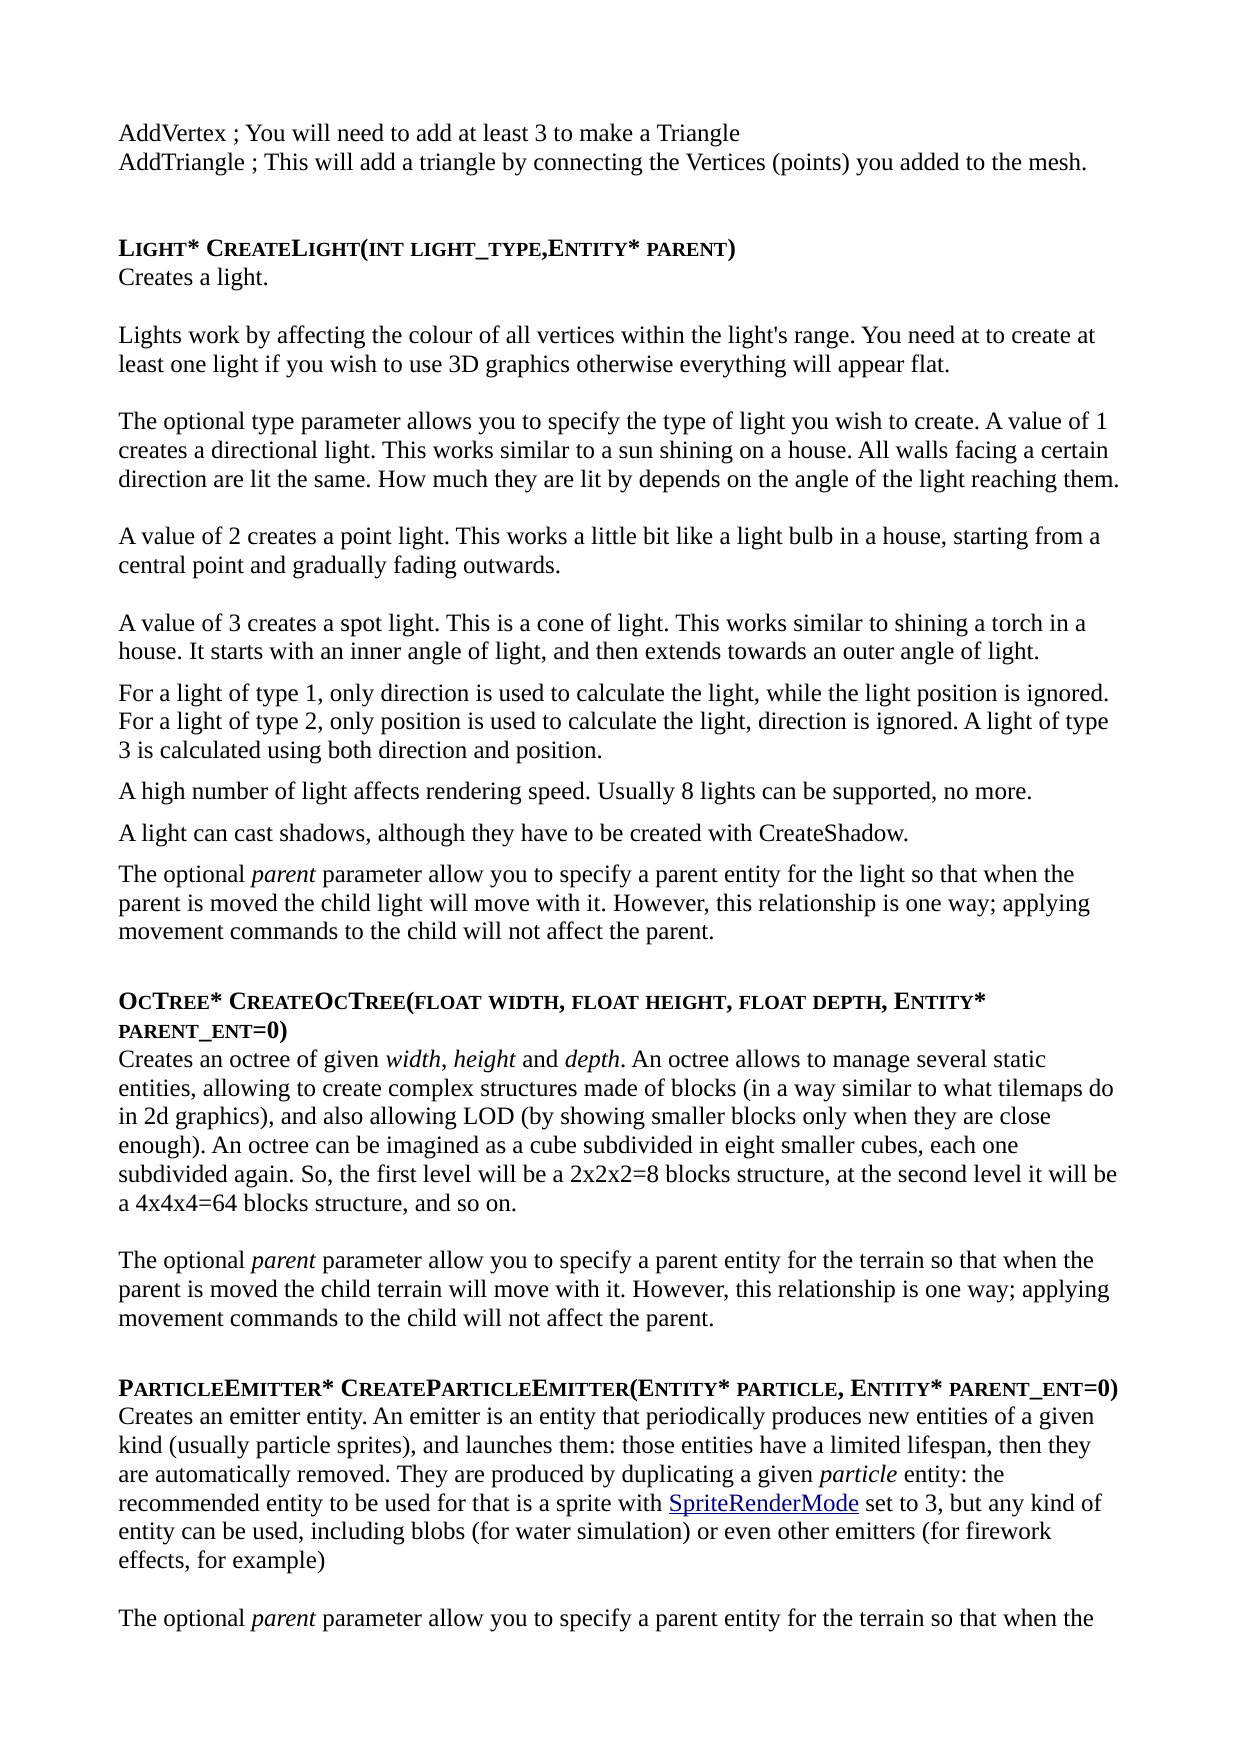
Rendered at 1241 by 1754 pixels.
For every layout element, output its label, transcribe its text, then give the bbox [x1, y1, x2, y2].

text The optional parent parameter allow you to specify a parent entity for the light so that when the parent is moved the child light will move with it. However, this relationship is one way; applying movement commands to the child will not affect the parent. [118, 859, 1122, 945]
text ParticleEmitter* CreateParticleEmitter(Entity* particle, Entity* parent_ent=0) [118, 1373, 1122, 1401]
text The optional parent parameter allow you to specify a parent entity for the terrain so that when the [118, 1603, 1122, 1631]
text For a light of type 1, only direction is used to calculate the light, while the light position is ignored. For a light of type 2, only position is used to calculate the light, direction is ignored. A light of type 3 is calculated using both direction and position. [118, 678, 1122, 764]
text Light* CreateLight(int light_type,Entity* parent) [118, 233, 1122, 262]
text Creates a light. [118, 262, 1122, 291]
text Creates an emitter entity. An emitter is an entity that periodically produces new entities of a given kind (usually particle sprites), and launches them: those entities have a limited lifespan, then they are automatically removed. They are produced by duplicating a given particle entity: the recommended entity to be used for that is a sprite with SpriteRenderMode set to 3, but any kind of entity can be used, including blobs (for water simulation) or even other emitters (for firework effects, for example) [118, 1401, 1122, 1574]
text OcTree* CreateOcTree(float width, float height, float depth, Entity* parent_ent=0) [118, 986, 1122, 1044]
text AddVertex ; You will need to add at least 3 to make a Triangle AddTriangle ; This will add a triangle by connecting the Vertices (points) you added to the mesh. [118, 118, 1122, 176]
text Lights work by affecting the colour of all vertices within the light's range. You need at to create at least one light if you wish to use 3D graphics otherwise everything will appear flat. The optional type parameter allows you to specify the type of light you wish to create. A value of 1 creates a directional light. This works similar to a sun shining on a house. All walls facing a certain direction are lit the same. How much they are lit by depends on the angle of the light reaching them. A value of 2 creates a point light. This works a little bit like a light bulb in a house, starting from a central point and gradually fading outwards. A value of 3 creates a spot light. This is a cone of light. This works similar to shining a torch in a house. It starts with an inner angle of light, and then extends towards an outer angle of light. [118, 320, 1122, 665]
text Creates an octree of given width, height and depth. An octree allows to manage several static entities, allowing to create complex structures made of blocks (in a way similar to what tilemaps do in 2d graphics), and also allowing LOD (by showing smaller blocks only when they are close enough). An octree can be imagined as a cube subdivided in eight smaller cubes, each one subdivided again. So, the first level will be a 2x2x2=8 blocks structure, at the second level it will be a 4x4x4=64 blocks structure, and so on. [118, 1044, 1122, 1216]
text A high number of light affects rendering speed. Usually 8 lights can be supported, no more. [118, 776, 1122, 805]
text The optional parent parameter allow you to specify a parent entity for the terrain so that when the parent is moved the child terrain will move with it. However, this relationship is one way; applying movement commands to the child will not affect the parent. [118, 1245, 1122, 1331]
text A light can cast shadows, although they have to be created with CreateShadow. [118, 818, 1122, 846]
